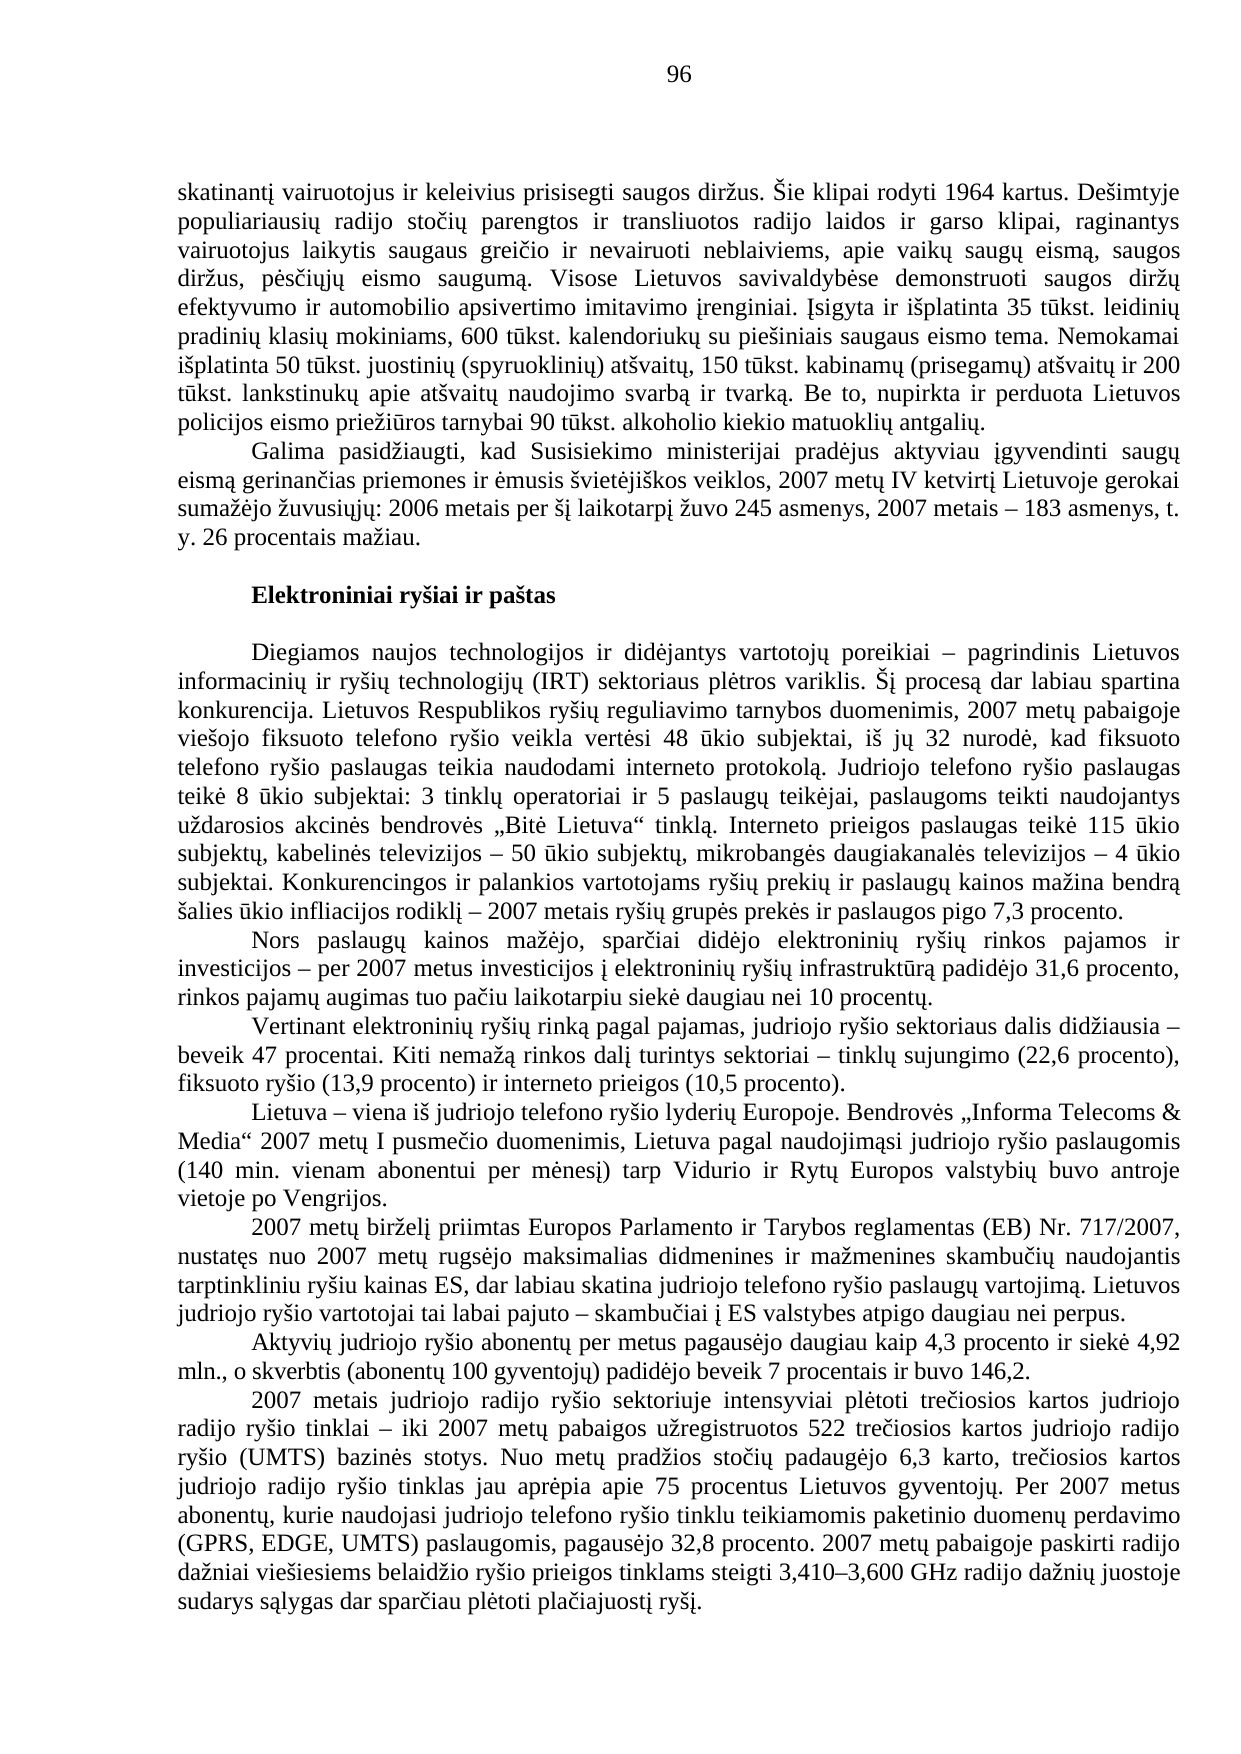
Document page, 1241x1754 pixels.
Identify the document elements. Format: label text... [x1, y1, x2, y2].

text 2007 metų birželį priimtas Europos Parlamento ir Tarybos reglamentas (EB) Nr. 717/2007, nustatęs nuo 2007 metų rugsėjo maksimalias didmenines ir mažmenines skambučių naudojantis tarptinkliniu ryšiu kainas ES, dar labiau skatina judriojo telefono ryšio paslaugų vartojimą. Lietuvos judriojo ryšio vartotojai tai labai pajuto – skambučiai į ES valstybes atpigo daugiau nei perpus. [177, 1212, 1181, 1327]
text Elektroniniai ryšiai ir paštas [177, 580, 1181, 608]
text skatinantį vairuotojus ir keleivius prisisegti saugos diržus. Šie klipai rodyti 1964 kartus. Dešimtyje populiariausių radijo stočių parengtos ir transliuotos radijo laidos ir garso klipai, raginantys vairuotojus laikytis saugaus greičio ir nevairuoti neblaiviems, apie vaikų saugų eismą, saugos diržus, pėsčiųjų eismo saugumą. Visose Lietuvos savivaldybėse demonstruoti saugos diržų efektyvumo ir automobilio apsivertimo imitavimo įrenginiai. Įsigyta ir išplatinta 35 tūkst. leidinių pradinių klasių mokiniams, 600 tūkst. kalendoriukų su piešiniais saugaus eismo tema. Nemokamai išplatinta 50 tūkst. juostinių (spyruoklinių) atšvaitų, 150 tūkst. kabinamų (prisegamų) atšvaitų ir 200 tūkst. lankstinukų apie atšvaitų naudojimo svarbą ir tvarką. Be to, nupirkta ir perduota Lietuvos policijos eismo priežiūros tarnybai 90 tūkst. alkoholio kiekio matuoklių antgalių. [177, 177, 1181, 436]
text Aktyvių judriojo ryšio abonentų per metus pagausėjo daugiau kaip 4,3 procento ir siekė 4,92 mln., o skverbtis (abonentų 100 gyventojų) padidėjo beveik 7 procentais ir buvo 146,2. [177, 1327, 1181, 1385]
text Diegiamos naujos technologijos ir didėjantys vartotojų poreikiai – pagrindinis Lietuvos informacinių ir ryšių technologijų (IRT) sektoriaus plėtros variklis. Šį procesą dar labiau spartina konkurencija. Lietuvos Respublikos ryšių reguliavimo tarnybos duomenimis, 2007 metų pabaigoje viešojo fiksuoto telefono ryšio veikla vertėsi 48 ūkio subjektai, iš jų 32 nurodė, kad fiksuoto telefono ryšio paslaugas teikia naudodami interneto protokolą. Judriojo telefono ryšio paslaugas teikė 8 ūkio subjektai: 3 tinklų operatoriai ir 5 paslaugų teikėjai, paslaugoms teikti naudojantys uždarosios akcinės bendrovės „Bitė Lietuva“ tinklą. Interneto prieigos paslaugas teikė 115 ūkio subjektų, kabelinės televizijos – 50 ūkio subjektų, mikrobangės daugiakanalės televizijos – 4 ūkio subjektai. Konkurencingos ir palankios vartotojams ryšių prekių ir paslaugų kainos mažina bendrą šalies ūkio infliacijos rodiklį – 2007 metais ryšių grupės prekės ir paslaugos pigo 7,3 procento. [177, 637, 1181, 925]
text Galima pasidžiaugti, kad Susisiekimo ministerijai pradėjus aktyviau įgyvendinti saugų eismą gerinančias priemones ir ėmusis švietėjiškos veiklos, 2007 metų IV ketvirtį Lietuvoje gerokai sumažėjo žuvusiųjų: 2006 metais per šį laikotarpį žuvo 245 asmenys, 2007 metais – 183 asmenys, t. y. 26 procentais mažiau. [177, 436, 1181, 551]
text Nors paslaugų kainos mažėjo, sparčiai didėjo elektroninių ryšių rinkos pajamos ir investicijos – per 2007 metus investicijos į elektroninių ryšių infrastruktūrą padidėjo 31,6 procento, rinkos pajamų augimas tuo pačiu laikotarpiu siekė daugiau nei 10 procentų. [177, 925, 1181, 1011]
text 2007 metais judriojo radijo ryšio sektoriuje intensyviai plėtoti trečiosios kartos judriojo radijo ryšio tinklai – iki 2007 metų pabaigos užregistruotos 522 trečiosios kartos judriojo radijo ryšio (UMTS) bazinės stotys. Nuo metų pradžios stočių padaugėjo 6,3 karto, trečiosios kartos judriojo radijo ryšio tinklas jau aprėpia apie 75 procentus Lietuvos gyventojų. Per 2007 metus abonentų, kurie naudojasi judriojo telefono ryšio tinklu teikiamomis paketinio duomenų perdavimo (GPRS, EDGE, UMTS) paslaugomis, pagausėjo 32,8 procento. 2007 metų pabaigoje paskirti radijo dažniai viešiesiems belaidžio ryšio prieigos tinklams steigti 3,410–3,600 GHz radijo dažnių juostoje sudarys sąlygas dar sparčiau plėtoti plačiajuostį ryšį. [177, 1385, 1181, 1615]
text Vertinant elektroninių ryšių rinką pagal pajamas, judriojo ryšio sektoriaus dalis didžiausia – beveik 47 procentai. Kiti nemažą rinkos dalį turintys sektoriai – tinklų sujungimo (22,6 procento), fiksuoto ryšio (13,9 procento) ir interneto prieigos (10,5 procento). [177, 1011, 1181, 1097]
text Lietuva – viena iš judriojo telefono ryšio lyderių Europoje. Bendrovės „Informa Telecoms & Media“ 2007 metų I pusmečio duomenimis, Lietuva pagal naudojimąsi judriojo ryšio paslaugomis (140 min. vienam abonentui per mėnesį) tarp Vidurio ir Rytų Europos valstybių buvo antroje vietoje po Vengrijos. [177, 1097, 1181, 1212]
